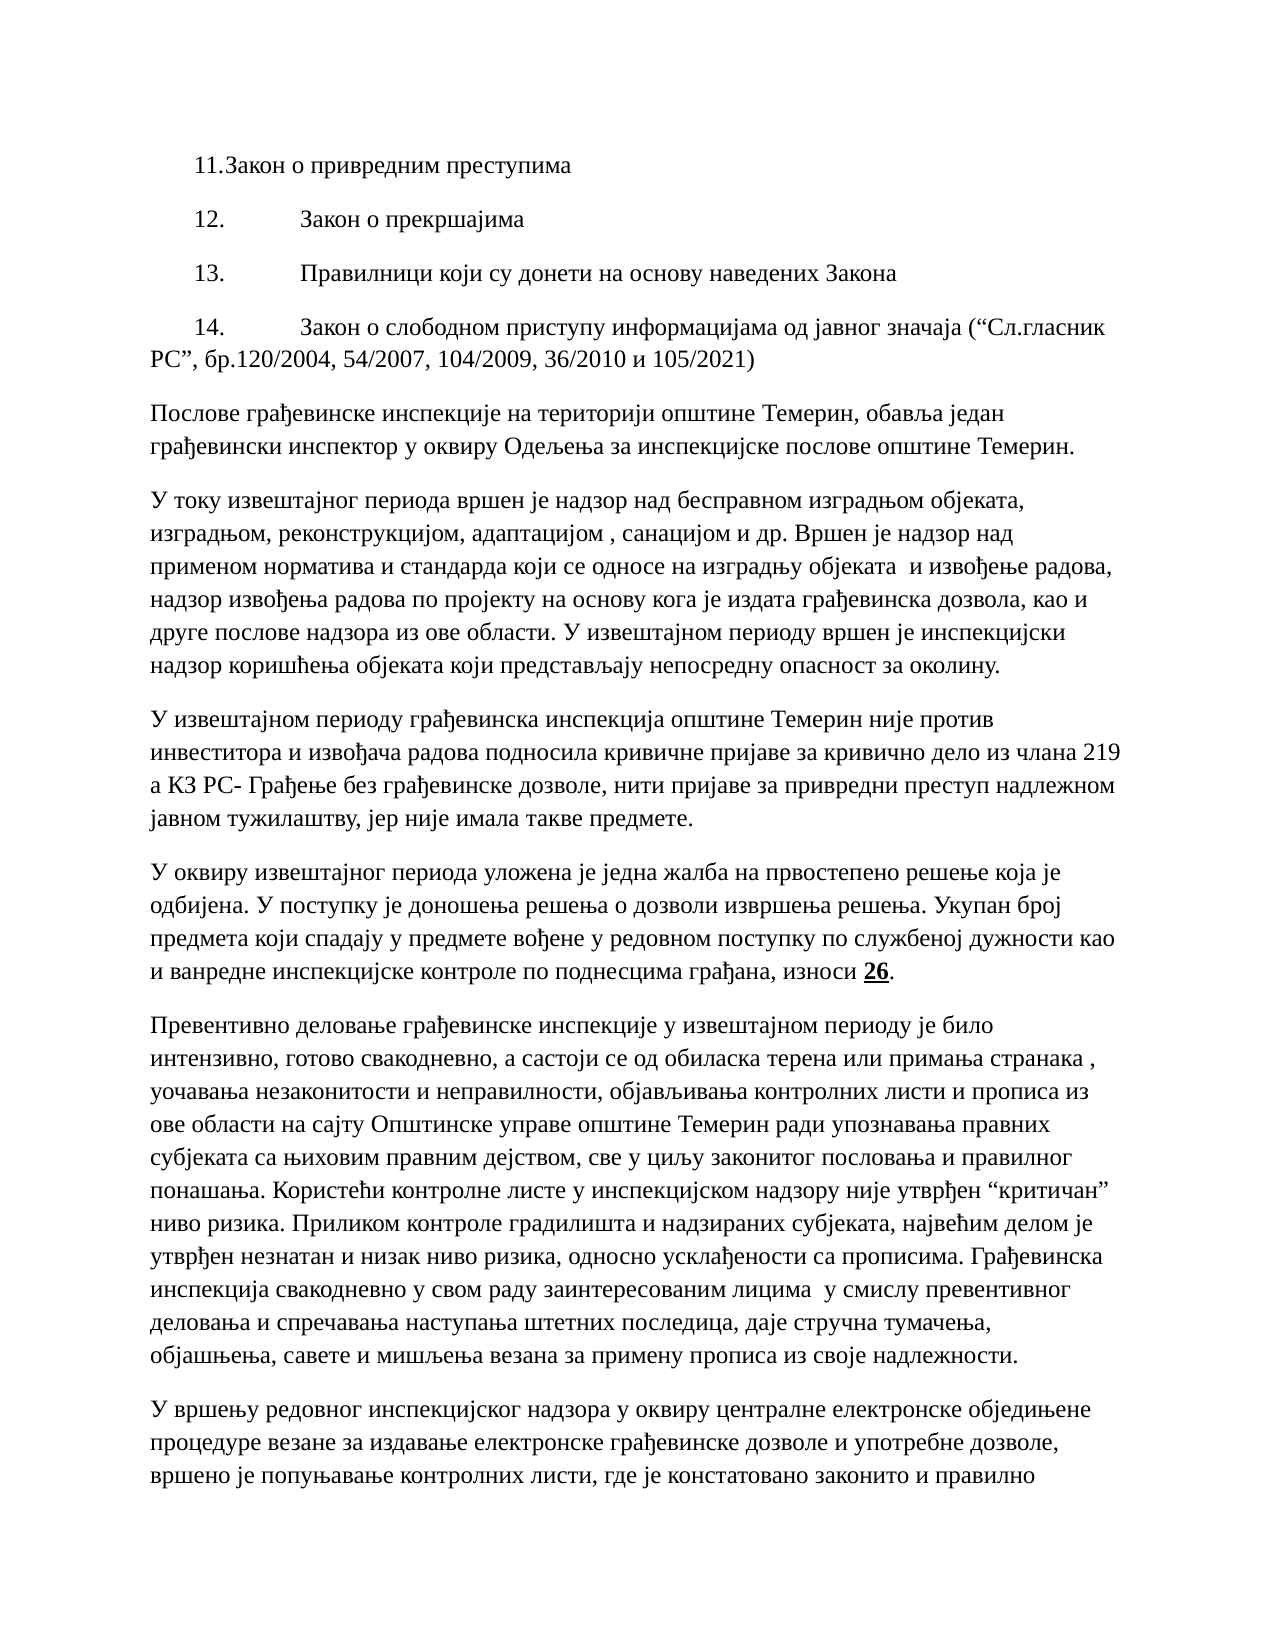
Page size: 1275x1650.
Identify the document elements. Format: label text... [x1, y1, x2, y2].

text У оквиру извештајног периода уложена је једна жалба на првостепено решење која је одбијена. У поступку је доношења решења о дозволи извршења решења. Укупан број предмета који спадају у предмете вођене у редовном поступку по службеној дужности као и ванредне инспекцијске контроле по поднесцима грађана, износи 26. [150, 857, 1125, 985]
list Закон о привредним преступима [150, 150, 1125, 179]
text У вршењу редовног инспекцијског надзора у оквиру централне електронске обједињене процедуре везане за издавање електронске грађевинске дозволе и употребне дозволе, вршено је попуњавање контролних листи, где је констатовано законито и правилно [150, 1394, 1125, 1489]
text У извештајном периоду грађевинска инспекција општине Темерин није против инвеститора и извођача радова подносила кривичне пријаве за кривично дело из члана 219 а КЗ РС- Грађење без грађевинске дозволе, нити пријаве за привредни преступ надлежном јавном тужилаштву, јер није имала такве предмете. [150, 704, 1125, 832]
list Закон о слободном приступу информацијама од јавног значаја (“Сл.гласник РС”, бр.120/2004, 54/2007, 104/2009, 36/2010 и 105/2021) [150, 312, 1125, 373]
list Правилници који су донети на основу наведених Закона [150, 258, 1125, 286]
text Послове грађевинске инспекције на територији општине Темерин, обавља један грађевински инспектор у оквиру Одељења за инспекцијске послове општине Темерин. [150, 398, 1125, 460]
list Закон о прекршајима [150, 204, 1125, 233]
text У току извештајног периода вршен је надзор над бесправном изградњом објеката, изградњом, реконструкцијом, адаптацијом , санацијом и др. Вршен је надзор над применом норматива и стандарда који се односе на изградњу објеката и извођење радова, надзор извођења радова по пројекту на основу кога је издата грађевинска дозвола, као и друге послове надзора из ове области. У извештајном периоду вршен је инспекцијски надзор коришћења објеката који представљају непосредну опасност за околину. [150, 485, 1125, 679]
text Превентивно деловање грађевинске инспекције у извештајном периоду је било интензивно, готово свакодневно, а састоји се од обиласка терена или примања странака , уочавања незаконитости и неправилности, објављивања контролних листи и прописа из ове области на сајту Општинске управе општине Темерин ради упознавања правних субјеката са њиховим правним дејством, све у циљу законитог пословања и правилног понашања. Користећи контролне листе у инспекцијском надзору није утврђен “критичан” ниво ризика. Приликом контроле градилишта и надзираних субјеката, највећим делом је утврђен незнатан и низак ниво ризика, односно усклађености са прописима. Грађевинска инспекција свакодневно у свом раду заинтересованим лицима у смислу превентивног деловања и спречавања наступања штетних последица, даје стручна тумачења, објашњења, савете и мишљења везана за примену прописа из своје надлежности. [150, 1010, 1125, 1369]
